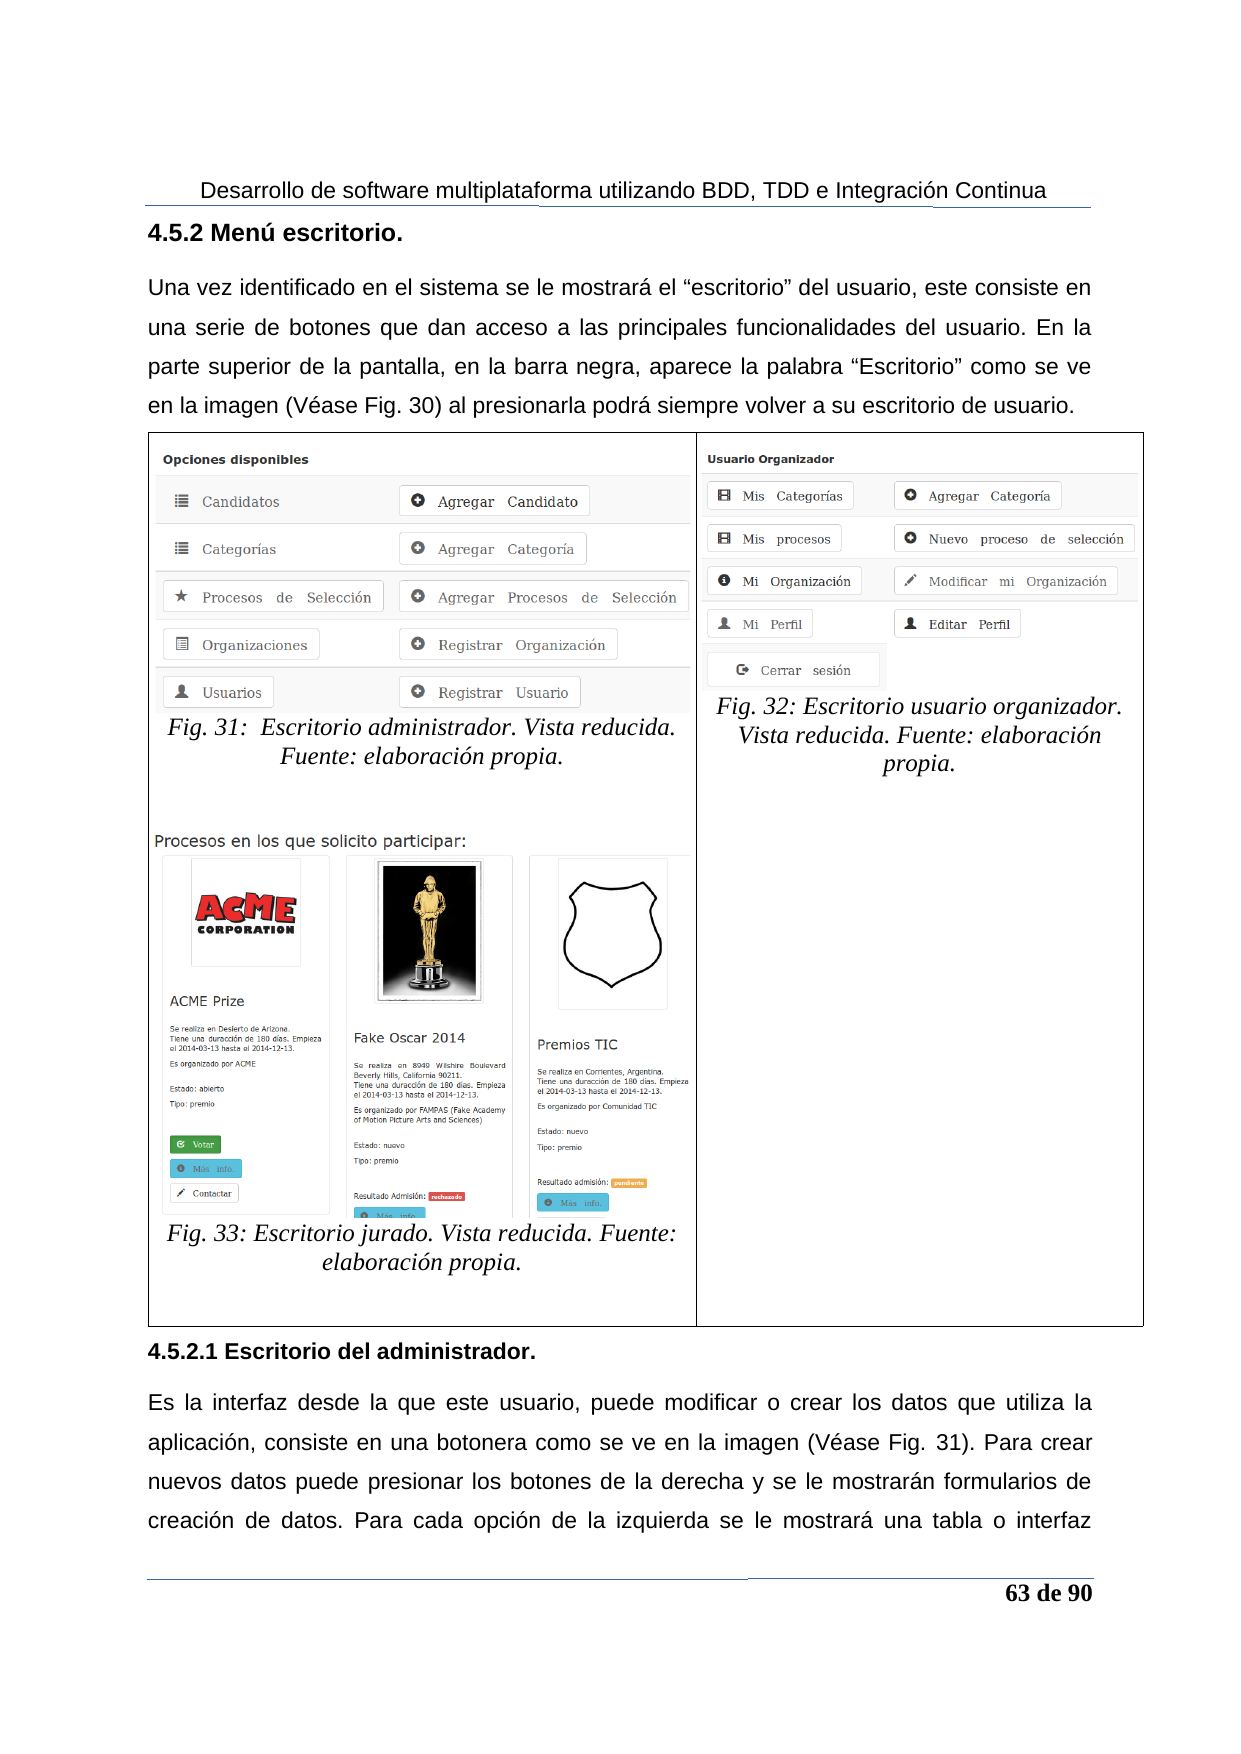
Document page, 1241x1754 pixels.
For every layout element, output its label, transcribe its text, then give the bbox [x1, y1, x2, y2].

table_cell [149, 812, 696, 817]
picture [701, 450, 1138, 691]
picture [153, 830, 691, 1218]
table_header [149, 433, 696, 812]
picture [153, 450, 691, 713]
text Una vez identificado en el sistema se le mostrará el “escritorio” del usuario, este consiste en una serie de botones que dan acceso a las principales funcionalidades del usuario. En la parte superior de la pantalla, en la barra negra, aparece la palabra “Escritorio” como se ve en la imagen (Véase Fig. 30) al presionarla podrá siempre volver a su escritorio de usuario. [148, 274, 1093, 419]
table_cell [697, 812, 1143, 1326]
subtitle 4.5.2 Menú escritorio. [148, 218, 1093, 247]
table_cell [149, 818, 696, 1326]
text Es la interfaz desde la que este usuario, puede modificar o crear los datos que utiliza la aplicación, consiste en una botonera como se ve en la imagen (Véase Fig. 31). Para crear nuevos datos puede presionar los botones de la derecha y se le mostrarán formularios de creación de datos. Para cada opción de la izquierda se le mostrará una tabla o interfaz [148, 1389, 1093, 1534]
list 4.5.2.1 Escritorio del administrador. [148, 1338, 1093, 1364]
table_header [697, 433, 1143, 812]
